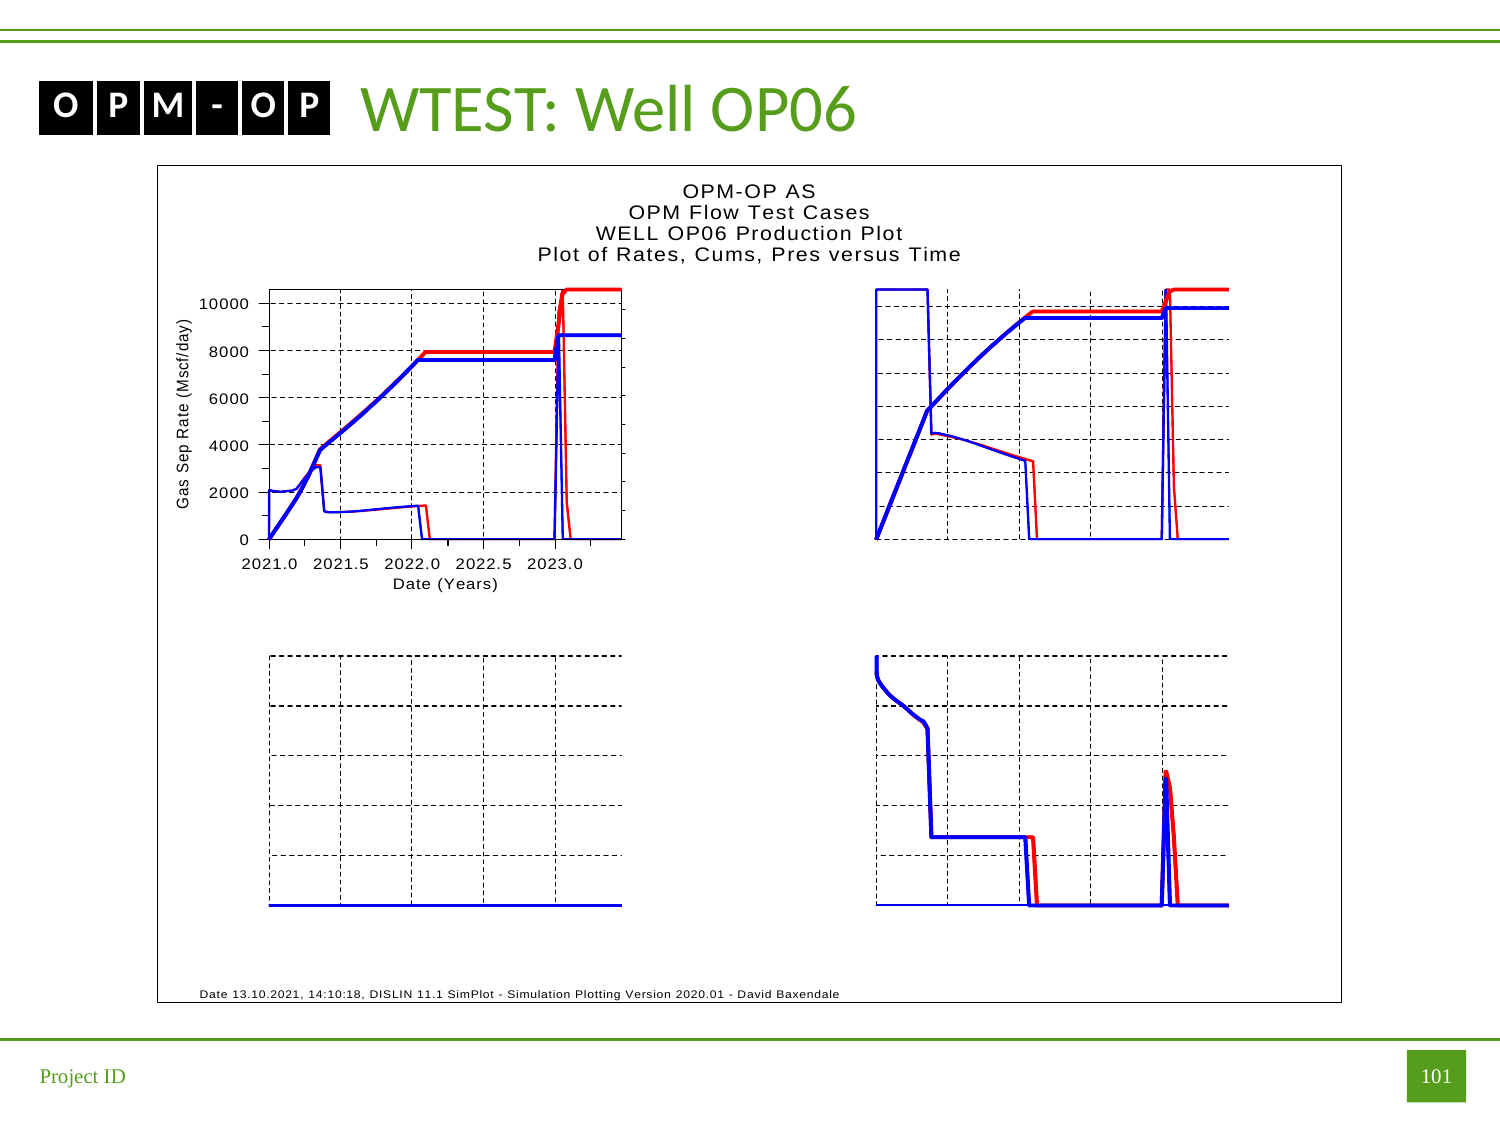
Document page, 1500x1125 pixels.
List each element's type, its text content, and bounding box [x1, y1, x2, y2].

title WTEST: well OP06 [360, 77, 1425, 153]
picture [157, 165, 1343, 1004]
